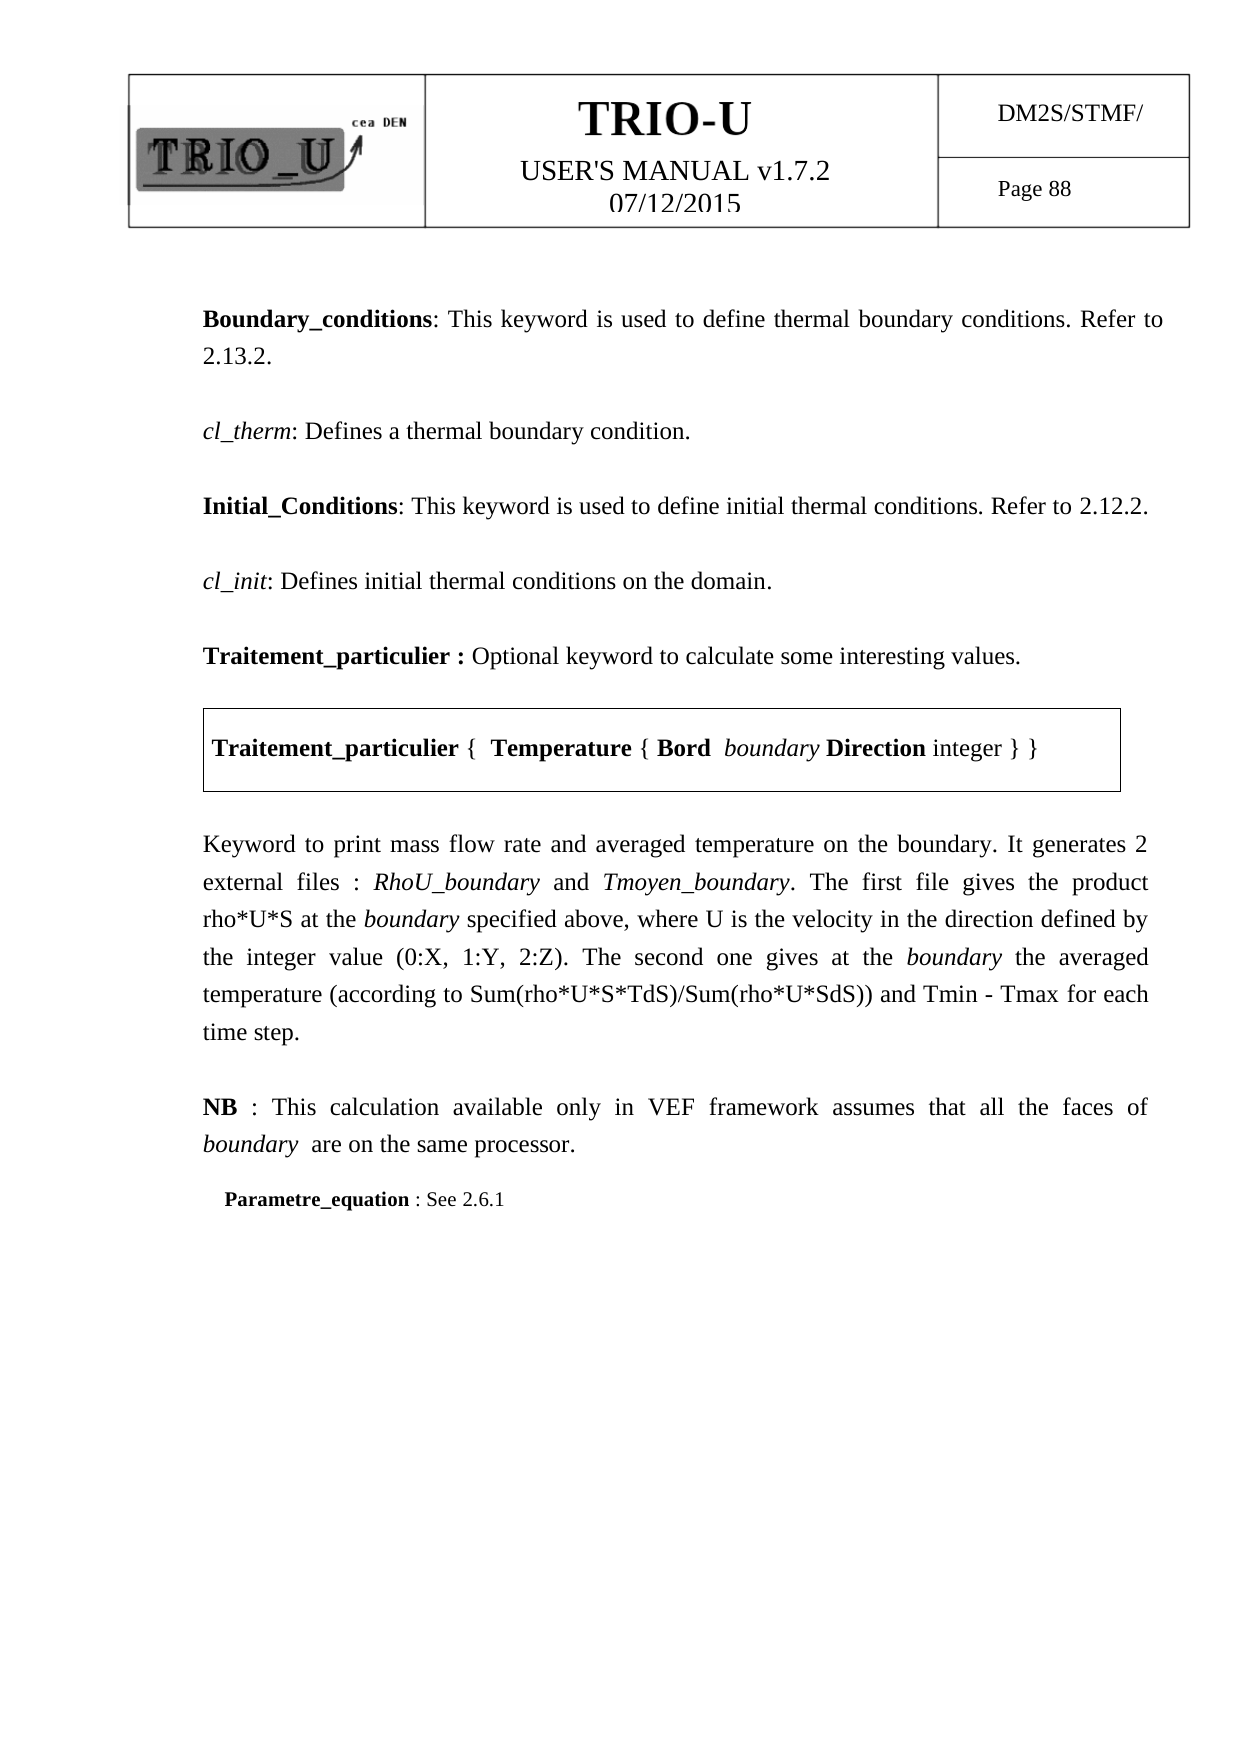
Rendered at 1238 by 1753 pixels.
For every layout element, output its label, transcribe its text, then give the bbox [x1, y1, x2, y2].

text cl_init: Defines initial thermal conditions on the domain. [203, 558, 1165, 595]
table_header Traitement_particulier { Temperature { Bord boundary Direction integer } } [204, 709, 1120, 791]
text Traitement_particulier : Optional keyword to calculate some interesting values. [203, 633, 1165, 670]
text Keyword to print mass flow rate and averaged temperature on the boundary. It generates 2 external files : RhoU_boundary and Tmoyen_boundary. The first file gives the product rho*U*S at the boundary specified above, where U is the velocity in the direction defined by the integer value (0:X, 1:Y, 2:Z). The second one gives at the boundary the averaged temperature (according to Sum(rho*U*S*TdS)/Sum(rho*U*SdS)) and Tmin - Tmax for each time step. [203, 821, 1149, 1046]
text cl_therm: Defines a thermal boundary condition. [203, 408, 1165, 445]
text NB : This calculation available only in VEF framework assumes that all the faces of boundary are on the same processor. [203, 1083, 1149, 1158]
text Initial_Conditions: This keyword is used to define initial thermal conditions. Refer to 2.12.2. [203, 483, 1165, 520]
text Boundary_conditions: This keyword is used to define thermal boundary conditions. Refer to 2.13.2. [203, 295, 1165, 370]
text Parametre_equation : See 2.6.1 [134, 1187, 1196, 1211]
